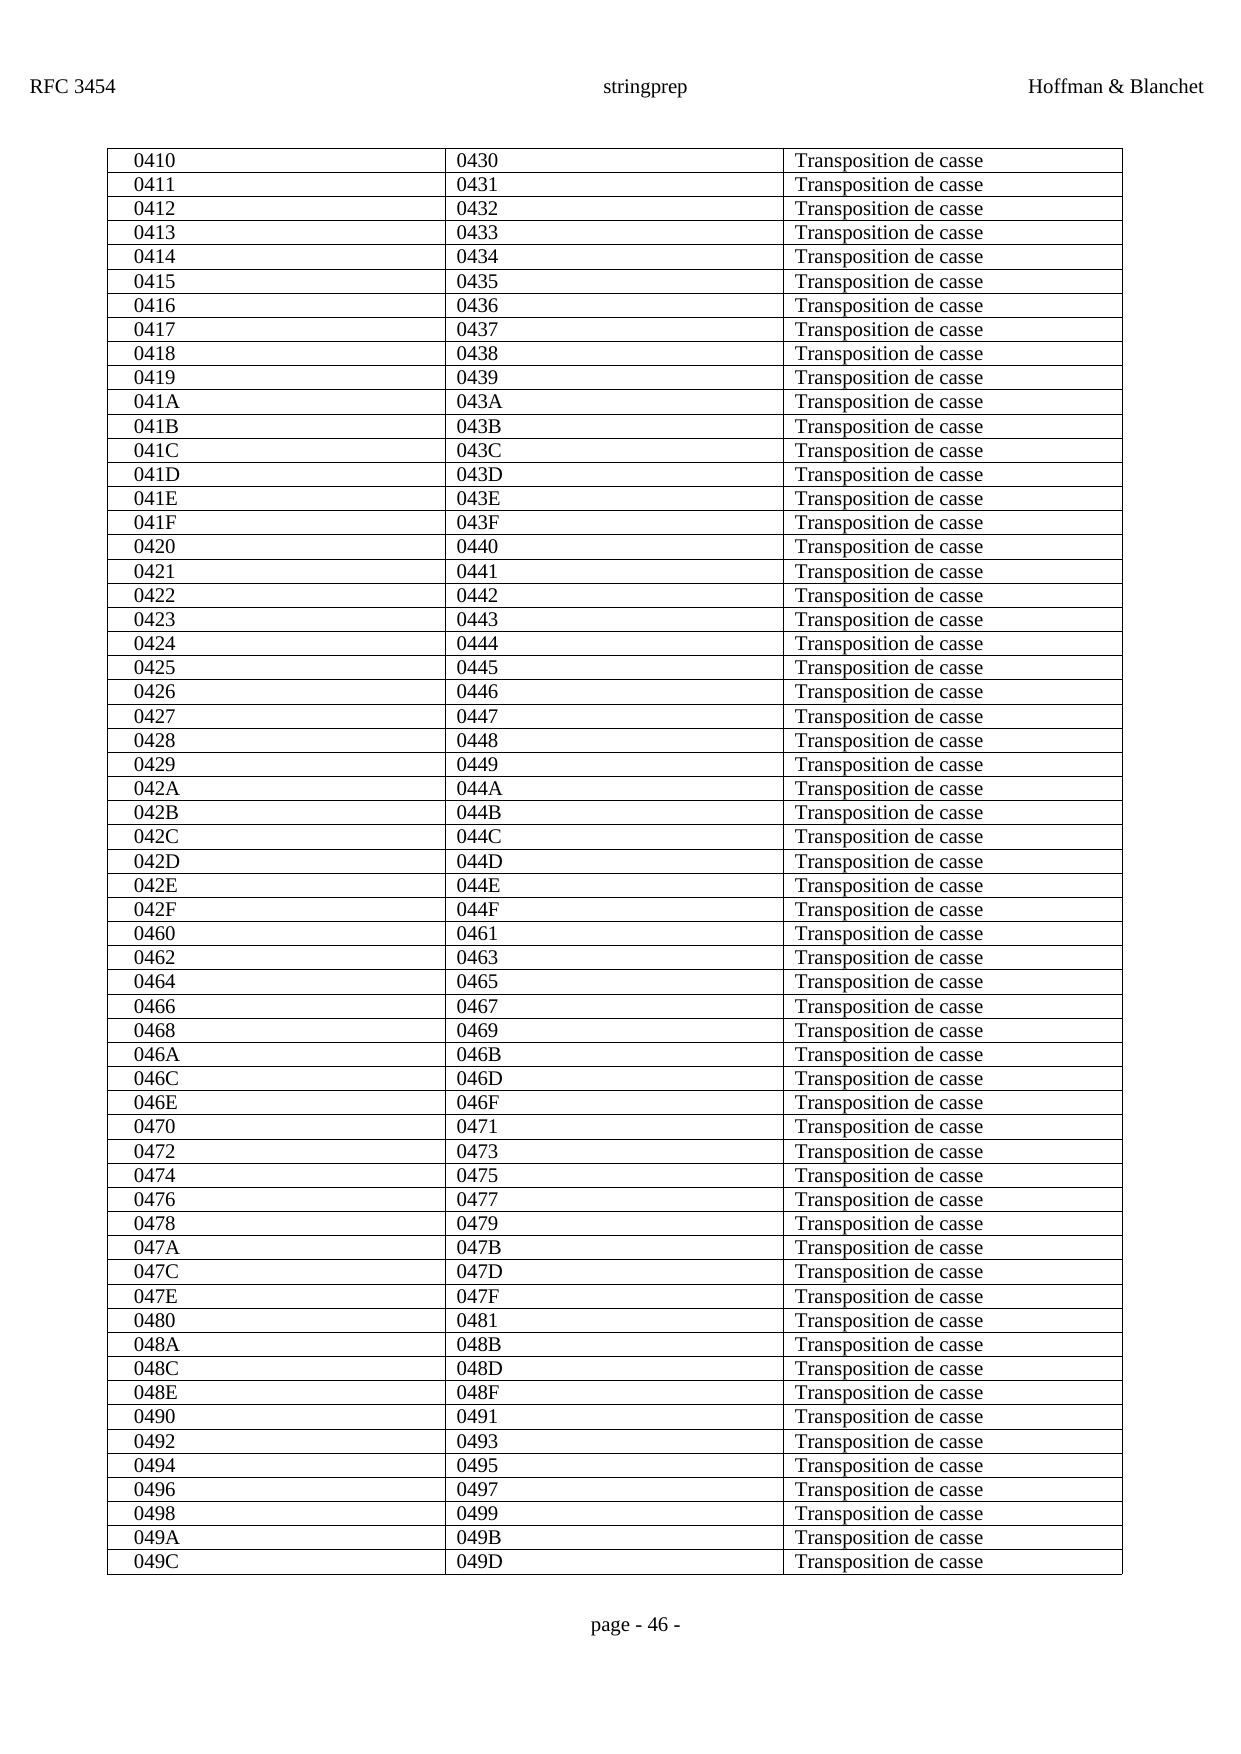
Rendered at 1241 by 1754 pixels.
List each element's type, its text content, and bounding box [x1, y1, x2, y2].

table_cell 047B [446, 1236, 783, 1259]
table_cell 0464 [108, 970, 445, 993]
table_cell 0447 [446, 705, 783, 728]
table_cell 0497 [446, 1478, 783, 1501]
table_cell 0434 [446, 245, 783, 268]
table_cell 043B [446, 415, 783, 438]
table_cell Transposition de casse [784, 874, 1122, 897]
table_cell 0422 [108, 584, 445, 607]
table_cell Transposition de casse [784, 1309, 1122, 1332]
table_cell Transposition de casse [784, 390, 1122, 413]
table_cell 0439 [446, 366, 783, 389]
table_cell 0471 [446, 1115, 783, 1138]
table_cell 0474 [108, 1164, 445, 1187]
table_cell 0417 [108, 318, 445, 341]
table_cell Transposition de casse [784, 898, 1122, 921]
table_cell 0412 [108, 197, 445, 220]
table_cell 0494 [108, 1454, 445, 1477]
table_cell Transposition de casse [784, 1067, 1122, 1090]
table_cell 0416 [108, 294, 445, 317]
table_cell 0432 [446, 197, 783, 220]
table_cell 0463 [446, 946, 783, 969]
table_cell 0481 [446, 1309, 783, 1332]
table_cell Transposition de casse [784, 221, 1122, 244]
table_cell Transposition de casse [784, 342, 1122, 365]
table_cell Transposition de casse [784, 777, 1122, 800]
table_cell Transposition de casse [784, 1188, 1122, 1211]
table_cell 0442 [446, 584, 783, 607]
table_cell Transposition de casse [784, 970, 1122, 993]
table_cell 0480 [108, 1309, 445, 1332]
table_cell 048D [446, 1357, 783, 1380]
table_cell 047E [108, 1285, 445, 1308]
table_cell 0448 [446, 729, 783, 752]
table_cell Transposition de casse [784, 560, 1122, 583]
table_cell 041B [108, 415, 445, 438]
table_cell Transposition de casse [784, 680, 1122, 703]
table_cell 0473 [446, 1140, 783, 1163]
table_cell Transposition de casse [784, 1357, 1122, 1380]
table_cell 044D [446, 850, 783, 873]
table_cell 0431 [446, 173, 783, 196]
table_cell 0468 [108, 1019, 445, 1042]
table_cell Transposition de casse [784, 1091, 1122, 1114]
table_cell 049A [108, 1526, 445, 1549]
table_cell 0420 [108, 535, 445, 558]
table_cell 042A [108, 777, 445, 800]
table_cell 0424 [108, 632, 445, 655]
table_cell 0475 [446, 1164, 783, 1187]
table_cell 0428 [108, 729, 445, 752]
table_cell Transposition de casse [784, 608, 1122, 631]
table_cell Transposition de casse [784, 1285, 1122, 1308]
table_cell Transposition de casse [784, 439, 1122, 462]
table_cell 049D [446, 1550, 783, 1573]
table_cell Transposition de casse [784, 705, 1122, 728]
table_cell 0460 [108, 922, 445, 945]
table_cell 0415 [108, 270, 445, 293]
table_cell Transposition de casse [784, 801, 1122, 824]
table_cell Transposition de casse [784, 463, 1122, 486]
table_cell Transposition de casse [784, 946, 1122, 969]
table_cell 047C [108, 1260, 445, 1283]
table_cell 0413 [108, 221, 445, 244]
table_cell 0443 [446, 608, 783, 631]
table_cell 046E [108, 1091, 445, 1114]
table_cell Transposition de casse [784, 1405, 1122, 1428]
table_cell 043E [446, 487, 783, 510]
table_cell 0479 [446, 1212, 783, 1235]
table_cell 0495 [446, 1454, 783, 1477]
table_cell 0498 [108, 1502, 445, 1525]
table_cell Transposition de casse [784, 584, 1122, 607]
table_cell Transposition de casse [784, 487, 1122, 510]
table_cell 0423 [108, 608, 445, 631]
table_cell 048E [108, 1381, 445, 1404]
table_cell 046C [108, 1067, 445, 1090]
table_cell 044A [446, 777, 783, 800]
table_cell 0466 [108, 995, 445, 1018]
table_cell Transposition de casse [784, 1381, 1122, 1404]
table_cell 046F [446, 1091, 783, 1114]
table_cell 0418 [108, 342, 445, 365]
table_cell Transposition de casse [784, 656, 1122, 679]
table_cell 044B [446, 801, 783, 824]
table_cell 044C [446, 825, 783, 848]
table_cell 0414 [108, 245, 445, 268]
table_cell 046B [446, 1043, 783, 1066]
table_cell 0470 [108, 1115, 445, 1138]
table_cell Transposition de casse [784, 1043, 1122, 1066]
table_cell Transposition de casse [784, 1115, 1122, 1138]
table_cell 043A [446, 390, 783, 413]
table_cell 048B [446, 1333, 783, 1356]
table_cell Transposition de casse [784, 1526, 1122, 1549]
table_cell 0426 [108, 680, 445, 703]
table_cell 044F [446, 898, 783, 921]
table_cell Transposition de casse [784, 1478, 1122, 1501]
table_cell 0445 [446, 656, 783, 679]
table_cell 0421 [108, 560, 445, 583]
table_cell Transposition de casse [784, 173, 1122, 196]
table_cell 0490 [108, 1405, 445, 1428]
table_cell Transposition de casse [784, 850, 1122, 873]
table_cell 0438 [446, 342, 783, 365]
table_cell Transposition de casse [784, 511, 1122, 534]
table_cell Transposition de casse [784, 1430, 1122, 1453]
table_cell 0467 [446, 995, 783, 1018]
table_cell Transposition de casse [784, 197, 1122, 220]
table_cell 0433 [446, 221, 783, 244]
table_cell 0446 [446, 680, 783, 703]
table_cell 049B [446, 1526, 783, 1549]
table_cell 0461 [446, 922, 783, 945]
table_cell 0472 [108, 1140, 445, 1163]
table_cell 047D [446, 1260, 783, 1283]
table_cell 047A [108, 1236, 445, 1259]
table_cell Transposition de casse [784, 1236, 1122, 1259]
table_cell Transposition de casse [784, 632, 1122, 655]
table_cell 041A [108, 390, 445, 413]
table_cell 0440 [446, 535, 783, 558]
table_cell 042C [108, 825, 445, 848]
table_cell Transposition de casse [784, 535, 1122, 558]
table_cell 0444 [446, 632, 783, 655]
table_cell 0429 [108, 753, 445, 776]
table_cell 041C [108, 439, 445, 462]
table_cell 042B [108, 801, 445, 824]
table_cell 0410 [108, 149, 445, 172]
table_cell 0462 [108, 946, 445, 969]
table_cell 0411 [108, 173, 445, 196]
table_cell Transposition de casse [784, 1019, 1122, 1042]
table_cell 042F [108, 898, 445, 921]
table_cell Transposition de casse [784, 753, 1122, 776]
table_cell Transposition de casse [784, 1140, 1122, 1163]
table_cell Transposition de casse [784, 1454, 1122, 1477]
table_cell 0477 [446, 1188, 783, 1211]
table_cell Transposition de casse [784, 270, 1122, 293]
table_cell 0493 [446, 1430, 783, 1453]
table_cell Transposition de casse [784, 1550, 1122, 1573]
table_cell Transposition de casse [784, 318, 1122, 341]
table_cell 0437 [446, 318, 783, 341]
table_cell Transposition de casse [784, 1164, 1122, 1187]
table_cell Transposition de casse [784, 415, 1122, 438]
table_cell 0491 [446, 1405, 783, 1428]
table_cell 043C [446, 439, 783, 462]
table_cell 0478 [108, 1212, 445, 1235]
table_cell 042E [108, 874, 445, 897]
table_cell 0430 [446, 149, 783, 172]
table_cell Transposition de casse [784, 366, 1122, 389]
table_cell 043D [446, 463, 783, 486]
table_cell Transposition de casse [784, 149, 1122, 172]
table_cell Transposition de casse [784, 1333, 1122, 1356]
table_cell 0449 [446, 753, 783, 776]
table_cell 041F [108, 511, 445, 534]
table_cell 0419 [108, 366, 445, 389]
table_cell 0499 [446, 1502, 783, 1525]
table_cell 044E [446, 874, 783, 897]
table_cell Transposition de casse [784, 729, 1122, 752]
table_cell 041D [108, 463, 445, 486]
table_cell 0441 [446, 560, 783, 583]
table_cell 042D [108, 850, 445, 873]
table_cell 043F [446, 511, 783, 534]
table_cell 0469 [446, 1019, 783, 1042]
table_cell 0425 [108, 656, 445, 679]
table_cell 0435 [446, 270, 783, 293]
table_cell 047F [446, 1285, 783, 1308]
table_cell Transposition de casse [784, 825, 1122, 848]
table_cell 048F [446, 1381, 783, 1404]
table_cell 046D [446, 1067, 783, 1090]
table_cell 046A [108, 1043, 445, 1066]
table_cell 0476 [108, 1188, 445, 1211]
table_cell Transposition de casse [784, 1260, 1122, 1283]
table_cell Transposition de casse [784, 995, 1122, 1018]
table_cell 0427 [108, 705, 445, 728]
table_cell 048A [108, 1333, 445, 1356]
table_cell 048C [108, 1357, 445, 1380]
table_cell Transposition de casse [784, 922, 1122, 945]
table_cell 041E [108, 487, 445, 510]
table_cell 0496 [108, 1478, 445, 1501]
table_cell 0436 [446, 294, 783, 317]
table_cell Transposition de casse [784, 1212, 1122, 1235]
table_cell 049C [108, 1550, 445, 1573]
table_cell 0465 [446, 970, 783, 993]
table_cell 0492 [108, 1430, 445, 1453]
table_cell Transposition de casse [784, 294, 1122, 317]
table_cell Transposition de casse [784, 245, 1122, 268]
table_cell Transposition de casse [784, 1502, 1122, 1525]
